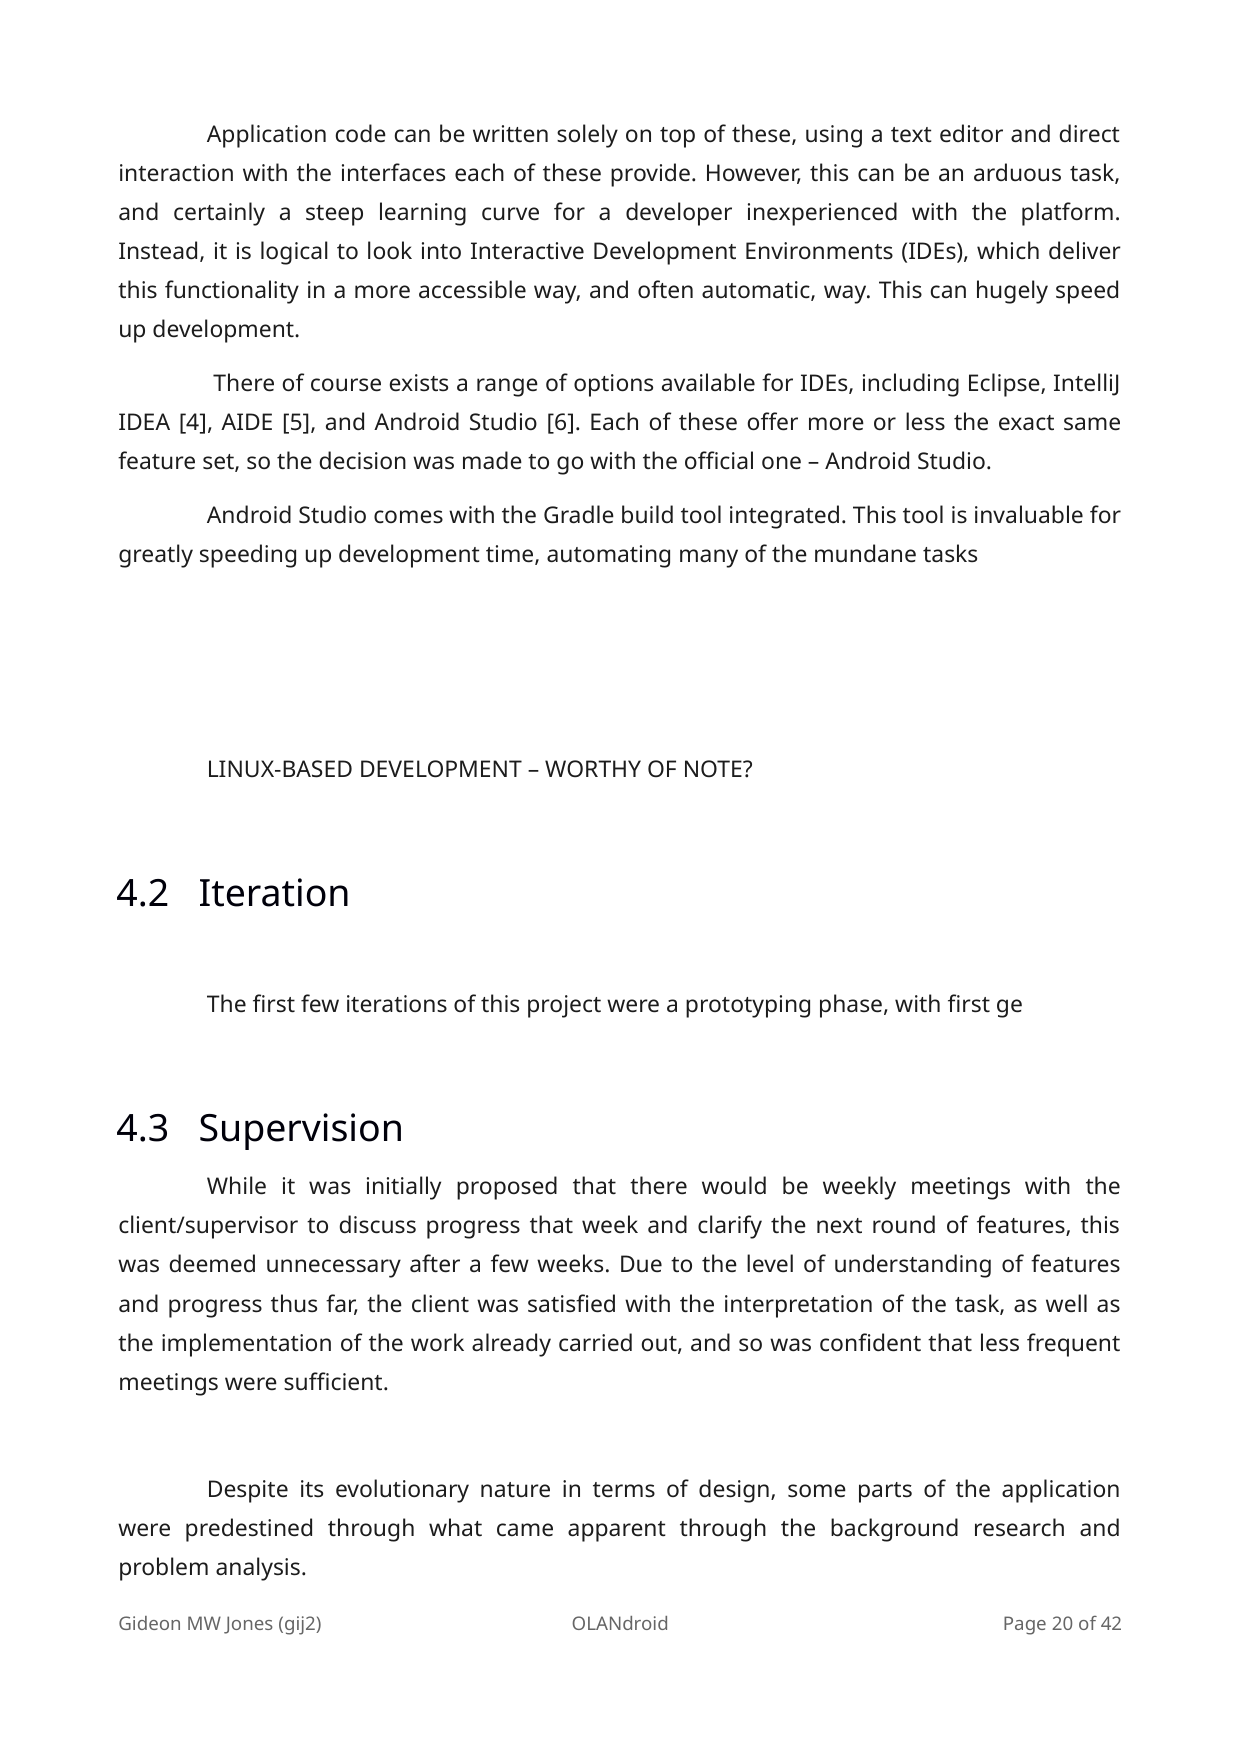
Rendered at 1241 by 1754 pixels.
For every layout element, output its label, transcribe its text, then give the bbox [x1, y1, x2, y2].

text Android Studio comes with the Gradle build tool integrated. This tool is invaluable for greatly speeding up development time, automating many of the mundane tasks [118, 499, 1122, 569]
text LINUX-BASED DEVELOPMENT – WORTHY OF NOTE? [118, 752, 1122, 784]
subtitle Iteration [106, 866, 1122, 917]
text While it was initially proposed that there would be weekly meetings with the client/supervisor to discuss progress that week and clarify the next round of features, this was deemed unnecessary after a few weeks. Due to the level of understanding of features and progress thus far, the client was satisfied with the interpretation of the task, as well as the implementation of the work already carried out, and so was confident that less frequent meetings were sufficient. [118, 1170, 1122, 1397]
text Application code can be written solely on top of these, using a text editor and direct interaction with the interfaces each of these provide. However, this can be an arduous task, and certainly a steep learning curve for a developer inexperienced with the platform. Instead, it is logical to look into Interactive Development Environments (IDEs), which deliver this functionality in a more accessible way, and often automatic, way. This can hugely speed up development. [118, 118, 1122, 345]
text Despite its evolutionary nature in terms of design, some parts of the application were predestined through what came apparent through the background research and problem analysis. [118, 1473, 1122, 1582]
text There of course exists a range of options available for IDEs, including Eclipse, IntelliJ IDEA [4], AIDE [5], and Android Studio [6]. Each of these offer more or less the exact same feature set, so the decision was made to go with the official one – Android Studio. [118, 367, 1122, 476]
text The first few iterations of this project were a prototyping phase, with first ge [118, 988, 1122, 1019]
subtitle Supervision [106, 1102, 1122, 1153]
